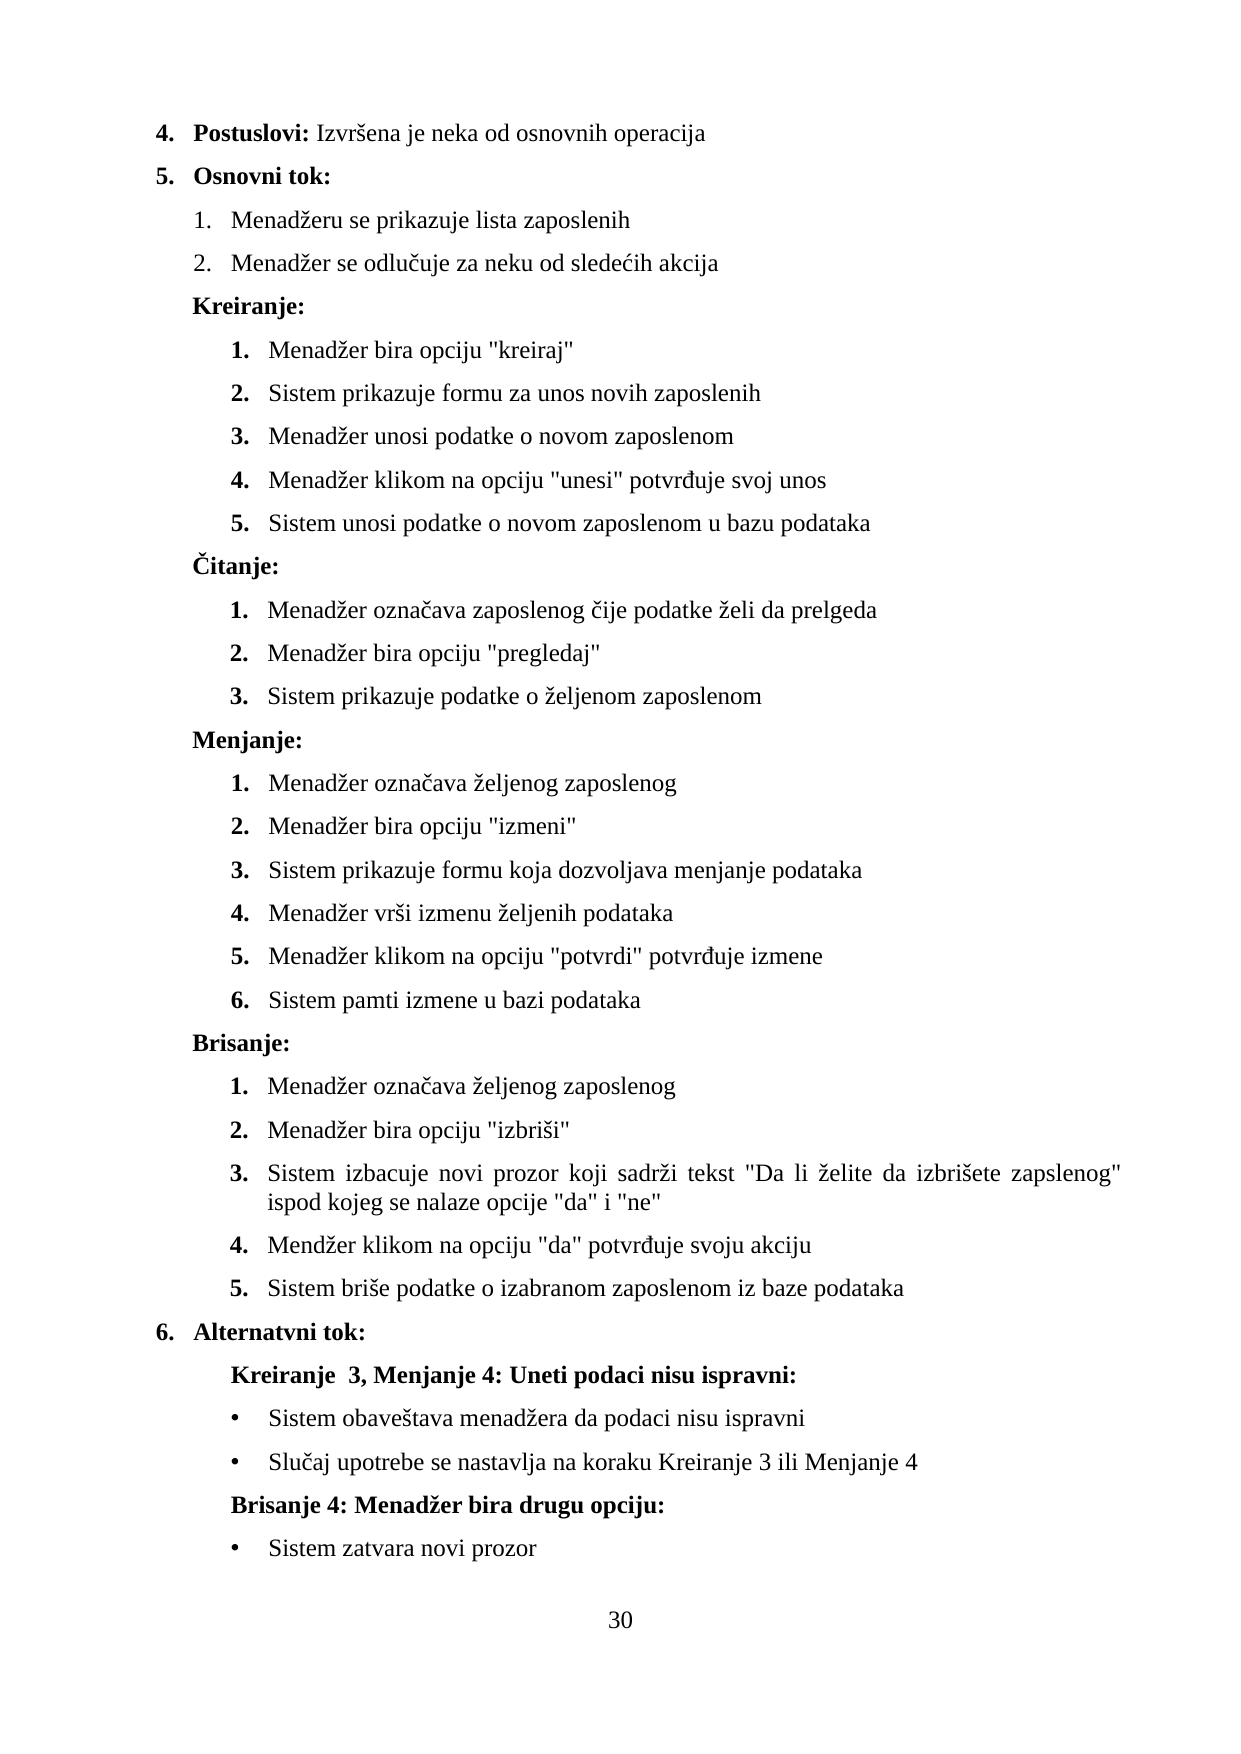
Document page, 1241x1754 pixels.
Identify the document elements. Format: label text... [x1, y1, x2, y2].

text Kreiranje: [118, 291, 1122, 320]
list Alternatvni tok: [156, 1317, 1122, 1346]
list Menadžer bira opciju "izbriši" [229, 1115, 1122, 1143]
list Sistem obaveštava menadžera da podaci nisu ispravni [231, 1403, 1122, 1432]
list Sistem prikazuje formu koja dozvoljava menjanje podataka [231, 855, 1122, 883]
text Brisanje: [118, 1028, 1122, 1057]
list Sistem briše podatke o izabranom zaposlenom iz baze podataka [229, 1273, 1122, 1302]
list Kreiranje 3, Menjanje 4: Uneti podaci nisu ispravni: [193, 1360, 1122, 1389]
list Sistem izbacuje novi prozor koji sadrži tekst "Da li želite da izbrišete zapslenog" ispod kojeg se nalaze opcije "da" i "ne" [229, 1158, 1122, 1216]
text Brisanje 4: Menadžer bira drugu opciju: [231, 1490, 1122, 1519]
list Menadžer klikom na opciju "potvrdi" potvrđuje izmene [231, 941, 1122, 970]
list Sistem zatvara novi prozor [231, 1533, 1122, 1562]
list Menadžer se odlučuje za neku od sledećih akcija [193, 248, 1122, 277]
list Sistem prikazuje podatke o željenom zaposlenom [229, 681, 1122, 710]
list Menadžer vrši izmenu željenih podataka [231, 898, 1122, 927]
list Menadžer označava zaposlenog čije podatke želi da prelgeda [229, 595, 1122, 623]
text Menjanje: [118, 725, 1122, 753]
list Menadžer bira opciju "kreiraj" [231, 335, 1122, 363]
list Sistem prikazuje formu za unos novih zaposlenih [231, 378, 1122, 407]
list Menadžeru se prikazuje lista zaposlenih [193, 205, 1122, 233]
list Menadžer unosi podatke o novom zaposlenom [231, 421, 1122, 450]
list Osnovni tok: [156, 161, 1122, 190]
list Slučaj upotrebe se nastavlja na koraku Kreiranje 3 ili Menjanje 4 [231, 1447, 1122, 1476]
list Menadžer označava željenog zaposlenog [229, 1071, 1122, 1100]
list Menadžer bira opciju "pregledaj" [229, 638, 1122, 667]
list Menadžer označava željenog zaposlenog [231, 768, 1122, 797]
list Sistem unosi podatke o novom zaposlenom u bazu podataka [231, 508, 1122, 537]
list Mendžer klikom na opciju "da" potvrđuje svoju akciju [229, 1230, 1122, 1259]
list Sistem pamti izmene u bazi podataka [231, 985, 1122, 1013]
text Čitanje: [118, 551, 1122, 580]
list Menadžer bira opciju "izmeni" [231, 811, 1122, 840]
list Postuslovi: Izvršena je neka od osnovnih operacija [156, 118, 1122, 147]
list Menadžer klikom na opciju "unesi" potvrđuje svoj unos [231, 465, 1122, 493]
